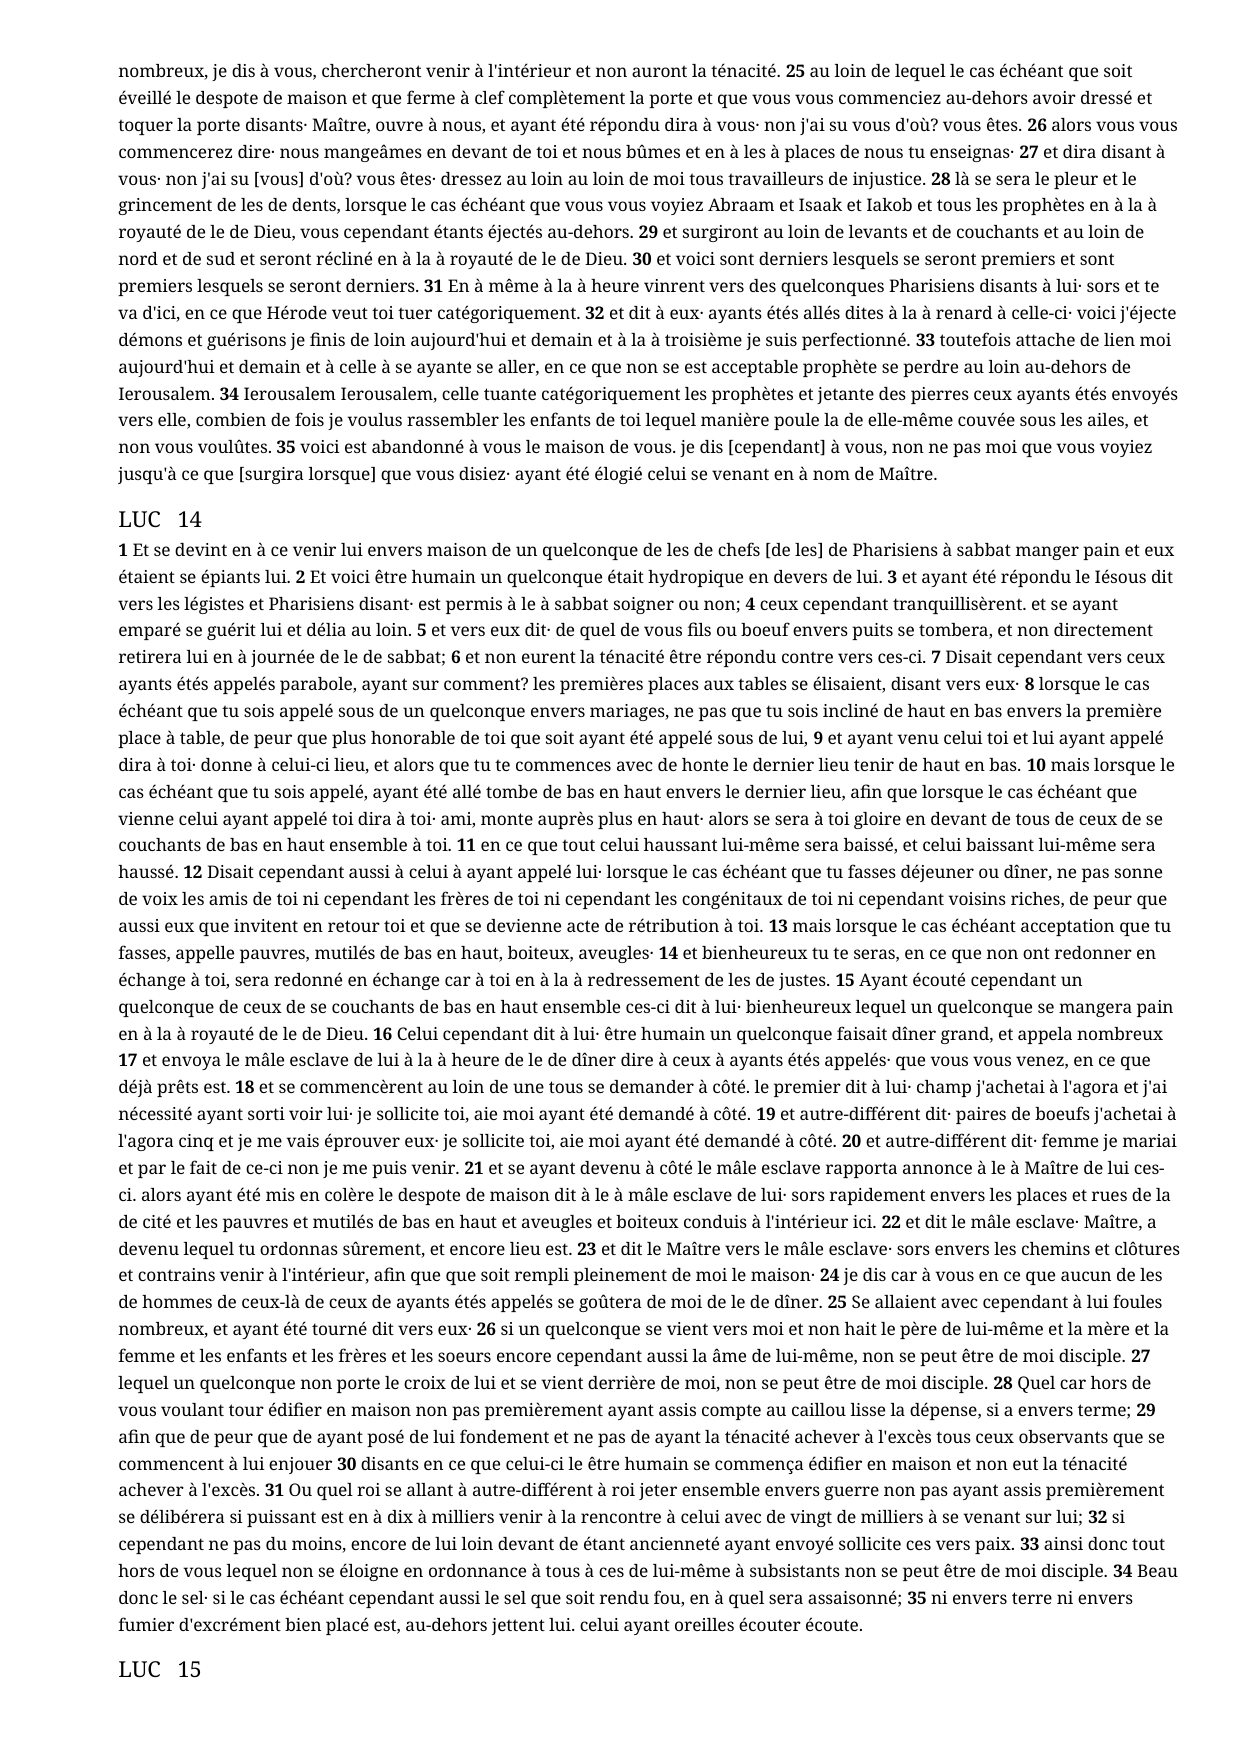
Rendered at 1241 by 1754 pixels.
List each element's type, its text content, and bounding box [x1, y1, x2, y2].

text LUC 15 [118, 1654, 1181, 1684]
text 1 Et se devint en à ce venir lui envers maison de un quelconque de les de chefs [de les] de Pharisiens à sabbat manger pain et eux étaient se épiants lui. 2 Et voici être humain un quelconque était hydropique en devers de lui. 3 et ayant été répondu le Iésous dit vers les légistes et Pharisiens disant· est permis à le à sabbat soigner ou non; 4 ceux cependant tranquillisèrent. et se ayant emparé se guérit lui et délia au loin. 5 et vers eux dit· de quel de vous fils ou boeuf envers puits se tombera, et non directement retirera lui en à journée de le de sabbat; 6 et non eurent la ténacité être répondu contre vers ces-ci. 7 Disait cependant vers ceux ayants étés appelés parabole, ayant sur comment? les premières places aux tables se élisaient, disant vers eux· 8 lorsque le cas échéant que tu sois appelé sous de un quelconque envers mariages, ne pas que tu sois incliné de haut en bas envers la première place à table, de peur que plus honorable de toi que soit ayant été appelé sous de lui, 9 et ayant venu celui toi et lui ayant appelé dira à toi· donne à celui-ci lieu, et alors que tu te commences avec de honte le dernier lieu tenir de haut en bas. 10 mais lorsque le cas échéant que tu sois appelé, ayant été allé tombe de bas en haut envers le dernier lieu, afin que lorsque le cas échéant que vienne celui ayant appelé toi dira à toi· ami, monte auprès plus en haut· alors se sera à toi gloire en devant de tous de ceux de se couchants de bas en haut ensemble à toi. 11 en ce que tout celui haussant lui-même sera baissé, et celui baissant lui-même sera haussé. 12 Disait cependant aussi à celui à ayant appelé lui· lorsque le cas échéant que tu fasses déjeuner ou dîner, ne pas sonne de voix les amis de toi ni cependant les frères de toi ni cependant les congénitaux de toi ni cependant voisins riches, de peur que aussi eux que invitent en retour toi et que se devienne acte de rétribution à toi. 13 mais lorsque le cas échéant acceptation que tu fasses, appelle pauvres, mutilés de bas en haut, boiteux, aveugles· 14 et bienheureux tu te seras, en ce que non ont redonner en échange à toi, sera redonné en échange car à toi en à la à redressement de les de justes. 15 Ayant écouté cependant un quelconque de ceux de se couchants de bas en haut ensemble ces-ci dit à lui· bienheureux lequel un quelconque se mangera pain en à la à royauté de le de Dieu. 16 Celui cependant dit à lui· être humain un quelconque faisait dîner grand, et appela nombreux 17 et envoya le mâle esclave de lui à la à heure de le de dîner dire à ceux à ayants étés appelés· que vous vous venez, en ce que déjà prêts est. 18 et se commencèrent au loin de une tous se demander à côté. le premier dit à lui· champ j'achetai à l'agora et j'ai nécessité ayant sorti voir lui· je sollicite toi, aie moi ayant été demandé à côté. 19 et autre-différent dit· paires de boeufs j'achetai à l'agora cinq et je me vais éprouver eux· je sollicite toi, aie moi ayant été demandé à côté. 20 et autre-différent dit· femme je mariai et par le fait de ce-ci non je me puis venir. 21 et se ayant devenu à côté le mâle esclave rapporta annonce à le à Maître de lui ces-ci. alors ayant été mis en colère le despote de maison dit à le à mâle esclave de lui· sors rapidement envers les places et rues de la de cité et les pauvres et mutilés de bas en haut et aveugles et boiteux conduis à l'intérieur ici. 22 et dit le mâle esclave· Maître, a devenu lequel tu ordonnas sûrement, et encore lieu est. 23 et dit le Maître vers le mâle esclave· sors envers les chemins et clôtures et contrains venir à l'intérieur, afin que que soit rempli pleinement de moi le maison· 24 je dis car à vous en ce que aucun de les de hommes de ceux-là de ceux de ayants étés appelés se goûtera de moi de le de dîner. 25 Se allaient avec cependant à lui foules nombreux, et ayant été tourné dit vers eux· 26 si un quelconque se vient vers moi et non hait le père de lui-même et la mère et la femme et les enfants et les frères et les soeurs encore cependant aussi la âme de lui-même, non se peut être de moi disciple. 27 lequel un quelconque non porte le croix de lui et se vient derrière de moi, non se peut être de moi disciple. 28 Quel car hors de vous voulant tour édifier en maison non pas premièrement ayant assis compte au caillou lisse la dépense, si a envers terme; 29 afin que de peur que de ayant posé de lui fondement et ne pas de ayant la ténacité achever à l'excès tous ceux observants que se commencent à lui enjouer 30 disants en ce que celui-ci le être humain se commença édifier en maison et non eut la ténacité achever à l'excès. 31 Ou quel roi se allant à autre-différent à roi jeter ensemble envers guerre non pas ayant assis premièrement se délibérera si puissant est en à dix à milliers venir à la rencontre à celui avec de vingt de milliers à se venant sur lui; 32 si cependant ne pas du moins, encore de lui loin devant de étant ancienneté ayant envoyé sollicite ces vers paix. 33 ainsi donc tout hors de vous lequel non se éloigne en ordonnance à tous à ces de lui-même à subsistants non se peut être de moi disciple. 34 Beau donc le sel· si le cas échéant cependant aussi le sel que soit rendu fou, en à quel sera assaisonné; 35 ni envers terre ni envers fumier d'excrément bien placé est, au-dehors jettent lui. celui ayant oreilles écouter écoute. [118, 538, 1181, 1636]
text nombreux, je dis à vous, chercheront venir à l'intérieur et non auront la ténacité. 25 au loin de lequel le cas échéant que soit éveillé le despote de maison et que ferme à clef complètement la porte et que vous vous commenciez au-dehors avoir dressé et toquer la porte disants· Maître, ouvre à nous, et ayant été répondu dira à vous· non j'ai su vous d'où? vous êtes. 26 alors vous vous commencerez dire· nous mangeâmes en devant de toi et nous bûmes et en à les à places de nous tu enseignas· 27 et dira disant à vous· non j'ai su [vous] d'où? vous êtes· dressez au loin au loin de moi tous travailleurs de injustice. 28 là se sera le pleur et le grincement de les de dents, lorsque le cas échéant que vous vous voyiez Abraam et Isaak et Iakob et tous les prophètes en à la à royauté de le de Dieu, vous cependant étants éjectés au-dehors. 29 et surgiront au loin de levants et de couchants et au loin de nord et de sud et seront récliné en à la à royauté de le de Dieu. 30 et voici sont derniers lesquels se seront premiers et sont premiers lesquels se seront derniers. 31 En à même à la à heure vinrent vers des quelconques Pharisiens disants à lui· sors et te va d'ici, en ce que Hérode veut toi tuer catégoriquement. 32 et dit à eux· ayants étés allés dites à la à renard à celle-ci· voici j'éjecte démons et guérisons je finis de loin aujourd'hui et demain et à la à troisième je suis perfectionné. 33 toutefois attache de lien moi aujourd'hui et demain et à celle à se ayante se aller, en ce que non se est acceptable prophète se perdre au loin au-dehors de Ierousalem. 34 Ierousalem Ierousalem, celle tuante catégoriquement les prophètes et jetante des pierres ceux ayants étés envoyés vers elle, combien de fois je voulus rassembler les enfants de toi lequel manière poule la de elle-même couvée sous les ailes, et non vous voulûtes. 35 voici est abandonné à vous le maison de vous. je dis [cependant] à vous, non ne pas moi que vous voyiez jusqu'à ce que [surgira lorsque] que vous disiez· ayant été élogié celui se venant en à nom de Maître. [118, 59, 1181, 486]
text LUC 14 [118, 504, 1181, 533]
